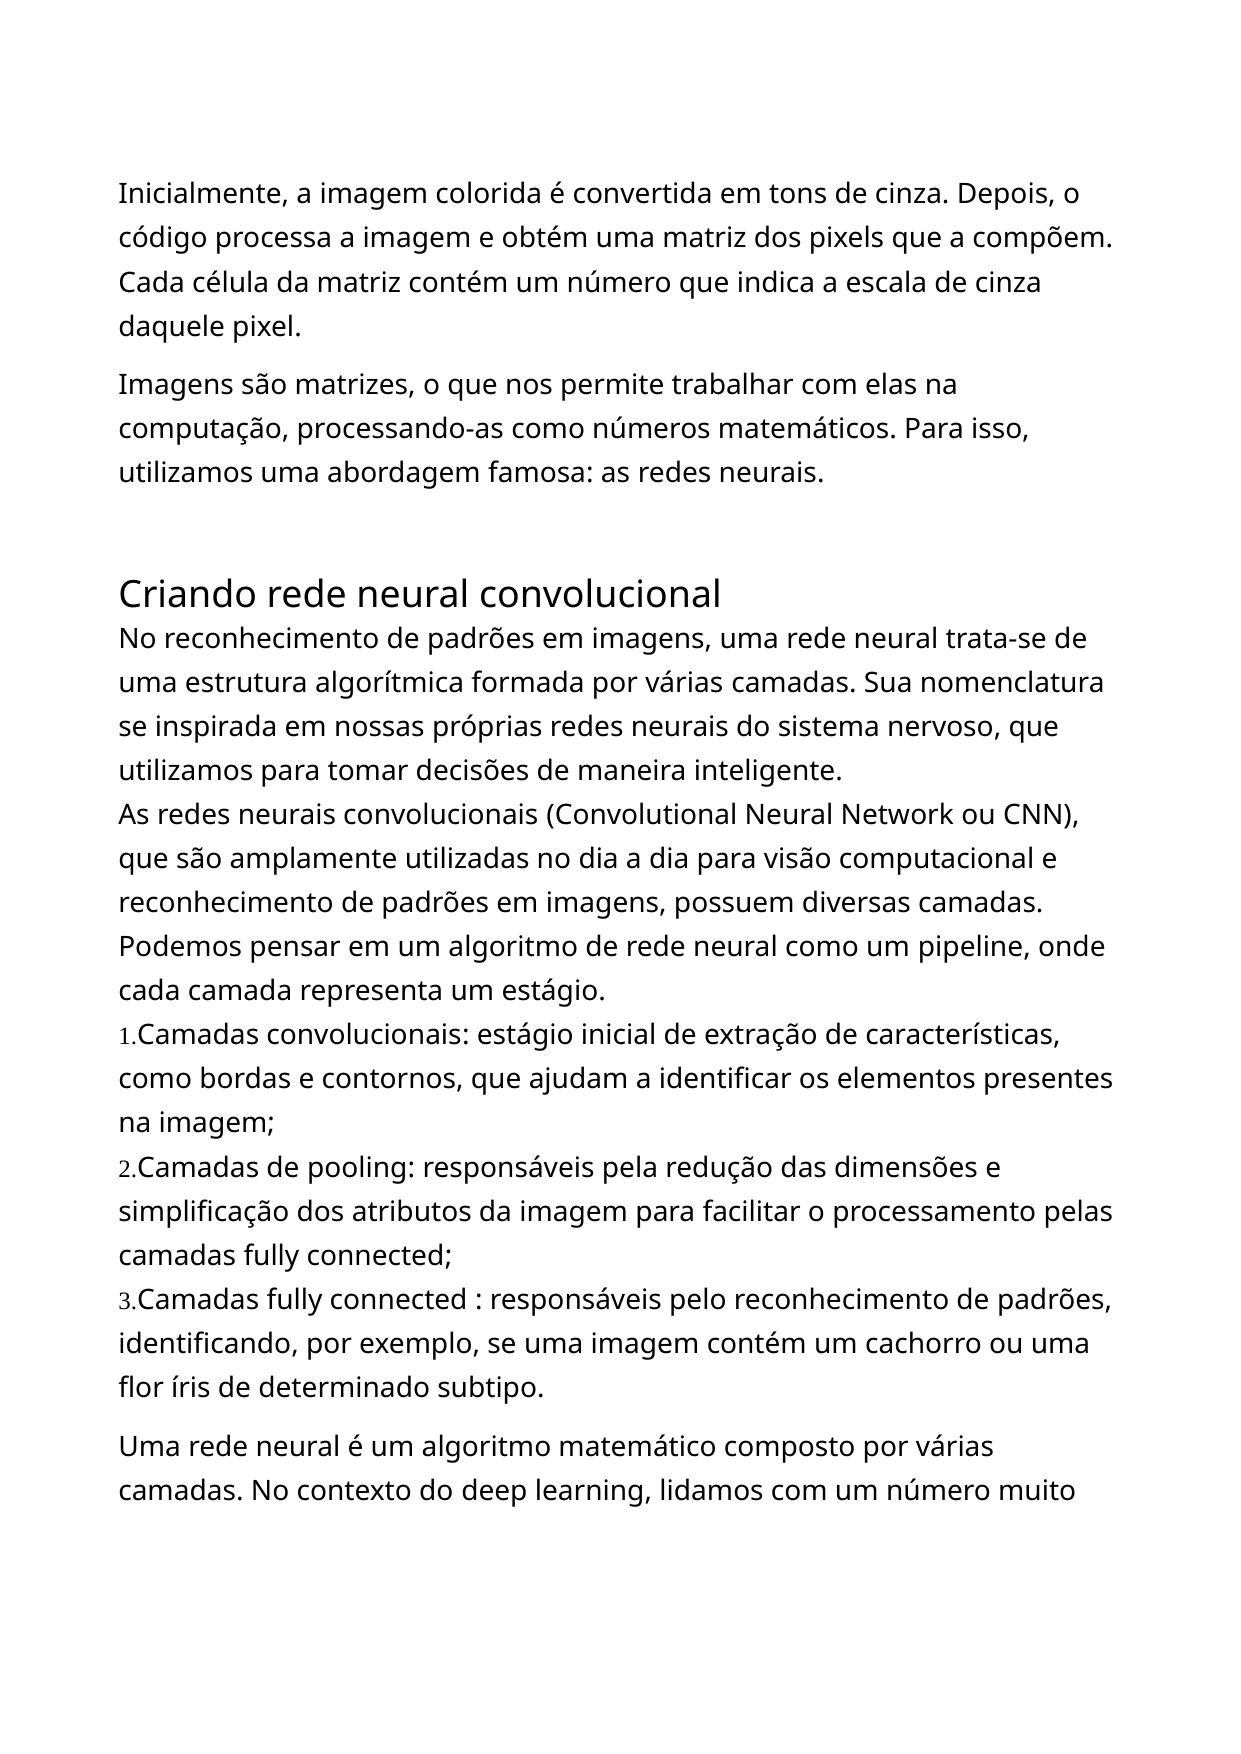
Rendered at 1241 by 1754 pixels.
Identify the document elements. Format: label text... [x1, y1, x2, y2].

text No reconhecimento de padrões em imagens, uma rede neural trata-se de uma estrutura algorítmica formada por várias camadas. Sua nomenclatura se inspirada em nossas próprias redes neurais do sistema nervoso, que utilizamos para tomar decisões de maneira inteligente. [118, 618, 1122, 789]
list Camadas fully connected : responsáveis pelo reconhecimento de padrões, identificando, por exemplo, se uma imagem contém um cachorro ou uma flor íris de determinado subtipo. [118, 1279, 1122, 1406]
text Inicialmente, a imagem colorida é convertida em tons de cinza. Depois, o código processa a imagem e obtém uma matriz dos pixels que a compõem. Cada célula da matriz contém um número que indica a escala de cinza daquele pixel. [118, 174, 1122, 344]
subtitle Criando rede neural convolucional [118, 567, 1122, 618]
text Uma rede neural é um algoritmo matemático composto por várias camadas. No contexto do deep learning, lidamos com um número muito [118, 1426, 1122, 1508]
list Camadas de pooling: responsáveis pela redução das dimensões e simplificação dos atributos da imagem para facilitar o processamento pelas camadas fully connected; [118, 1147, 1122, 1273]
text Imagens são matrizes, o que nos permite trabalhar com elas na computação, processando-as como números matemáticos. Para isso, utilizamos uma abordagem famosa: as redes neurais. [118, 364, 1122, 491]
text As redes neurais convolucionais (Convolutional Neural Network ou CNN), que são amplamente utilizadas no dia a dia para visão computacional e reconhecimento de padrões em imagens, possuem diversas camadas. Podemos pensar em um algoritmo de rede neural como um pipeline, onde cada camada representa um estágio. [118, 794, 1122, 1009]
list Camadas convolucionais: estágio inicial de extração de características, como bordas e contornos, que ajudam a identificar os elementos presentes na imagem; [118, 1015, 1122, 1141]
